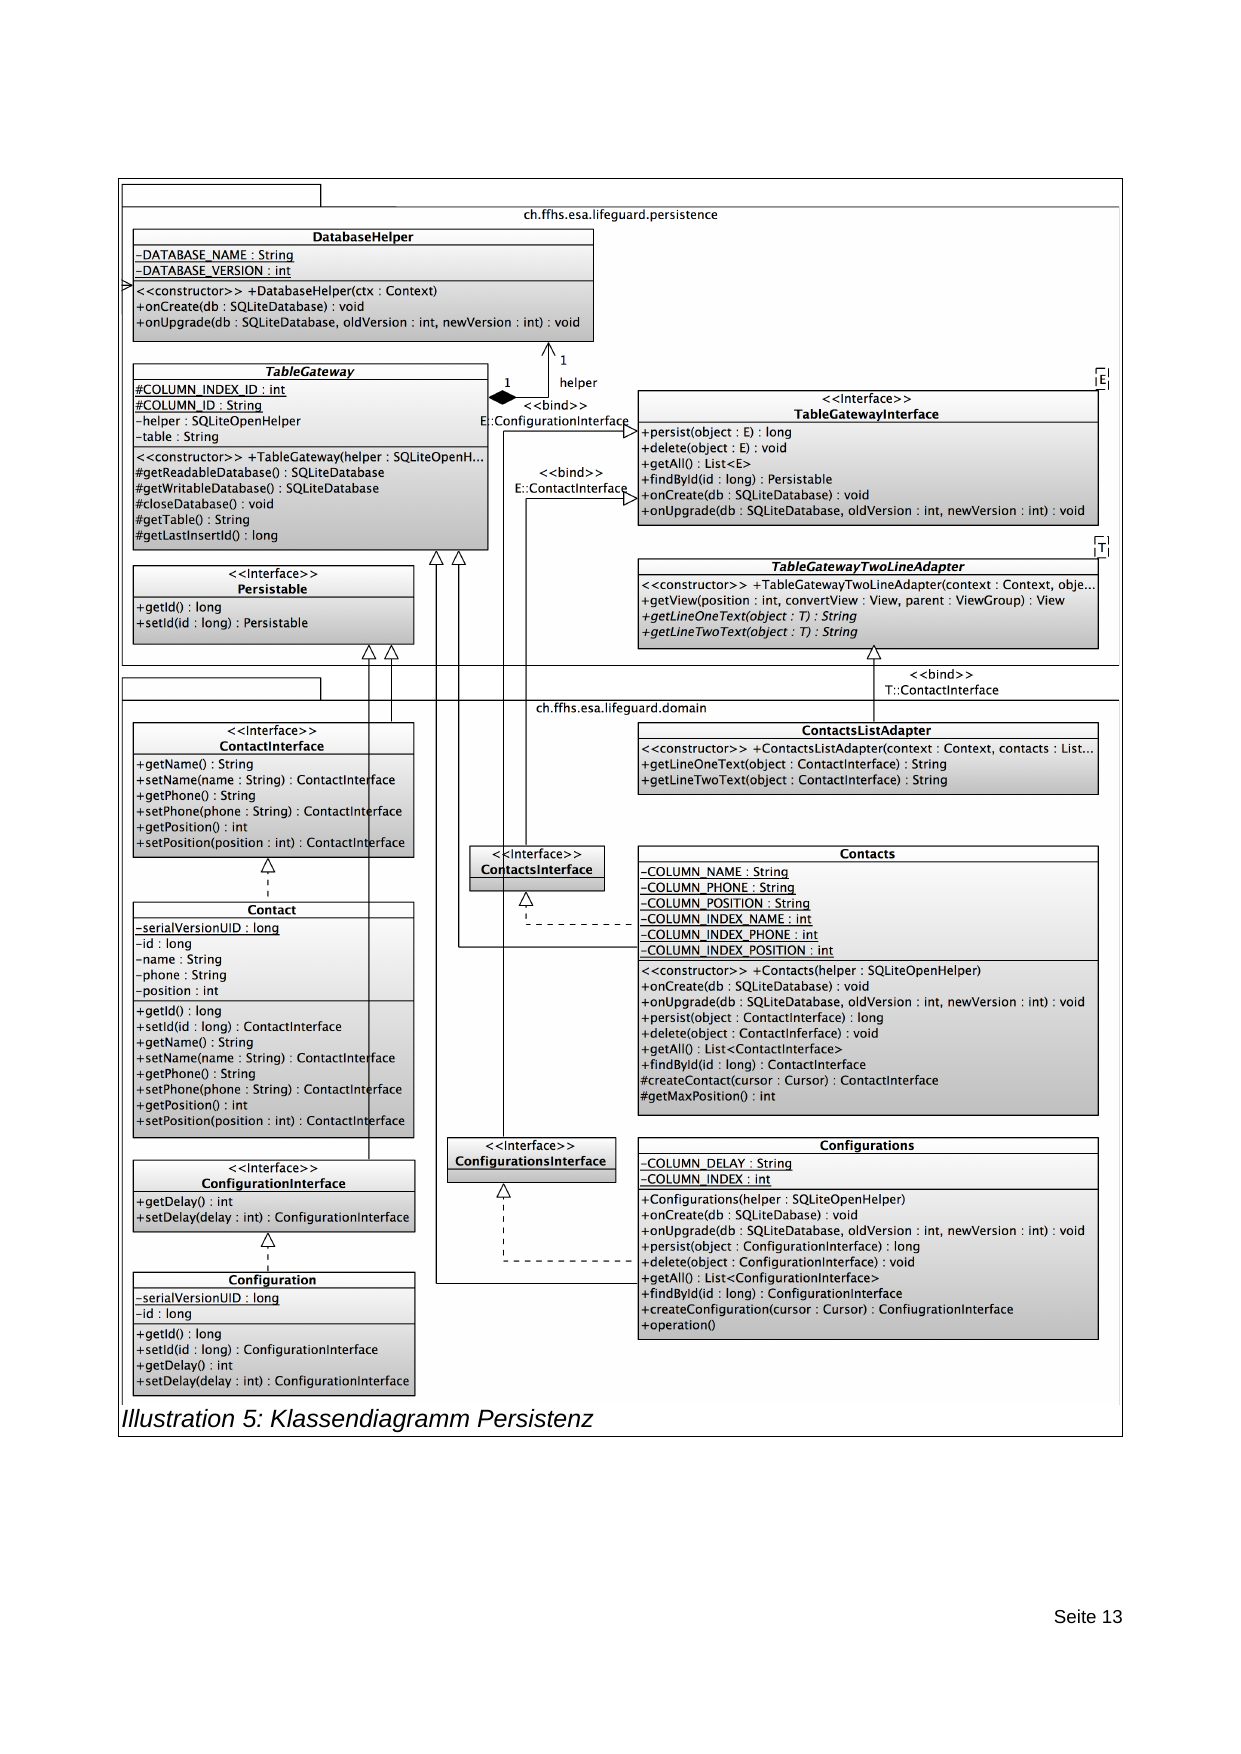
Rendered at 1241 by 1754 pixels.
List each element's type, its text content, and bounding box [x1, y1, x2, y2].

picture [121, 181, 1120, 1405]
text Illustration 5: Klassendiagramm Persistenz [121, 1405, 1119, 1433]
